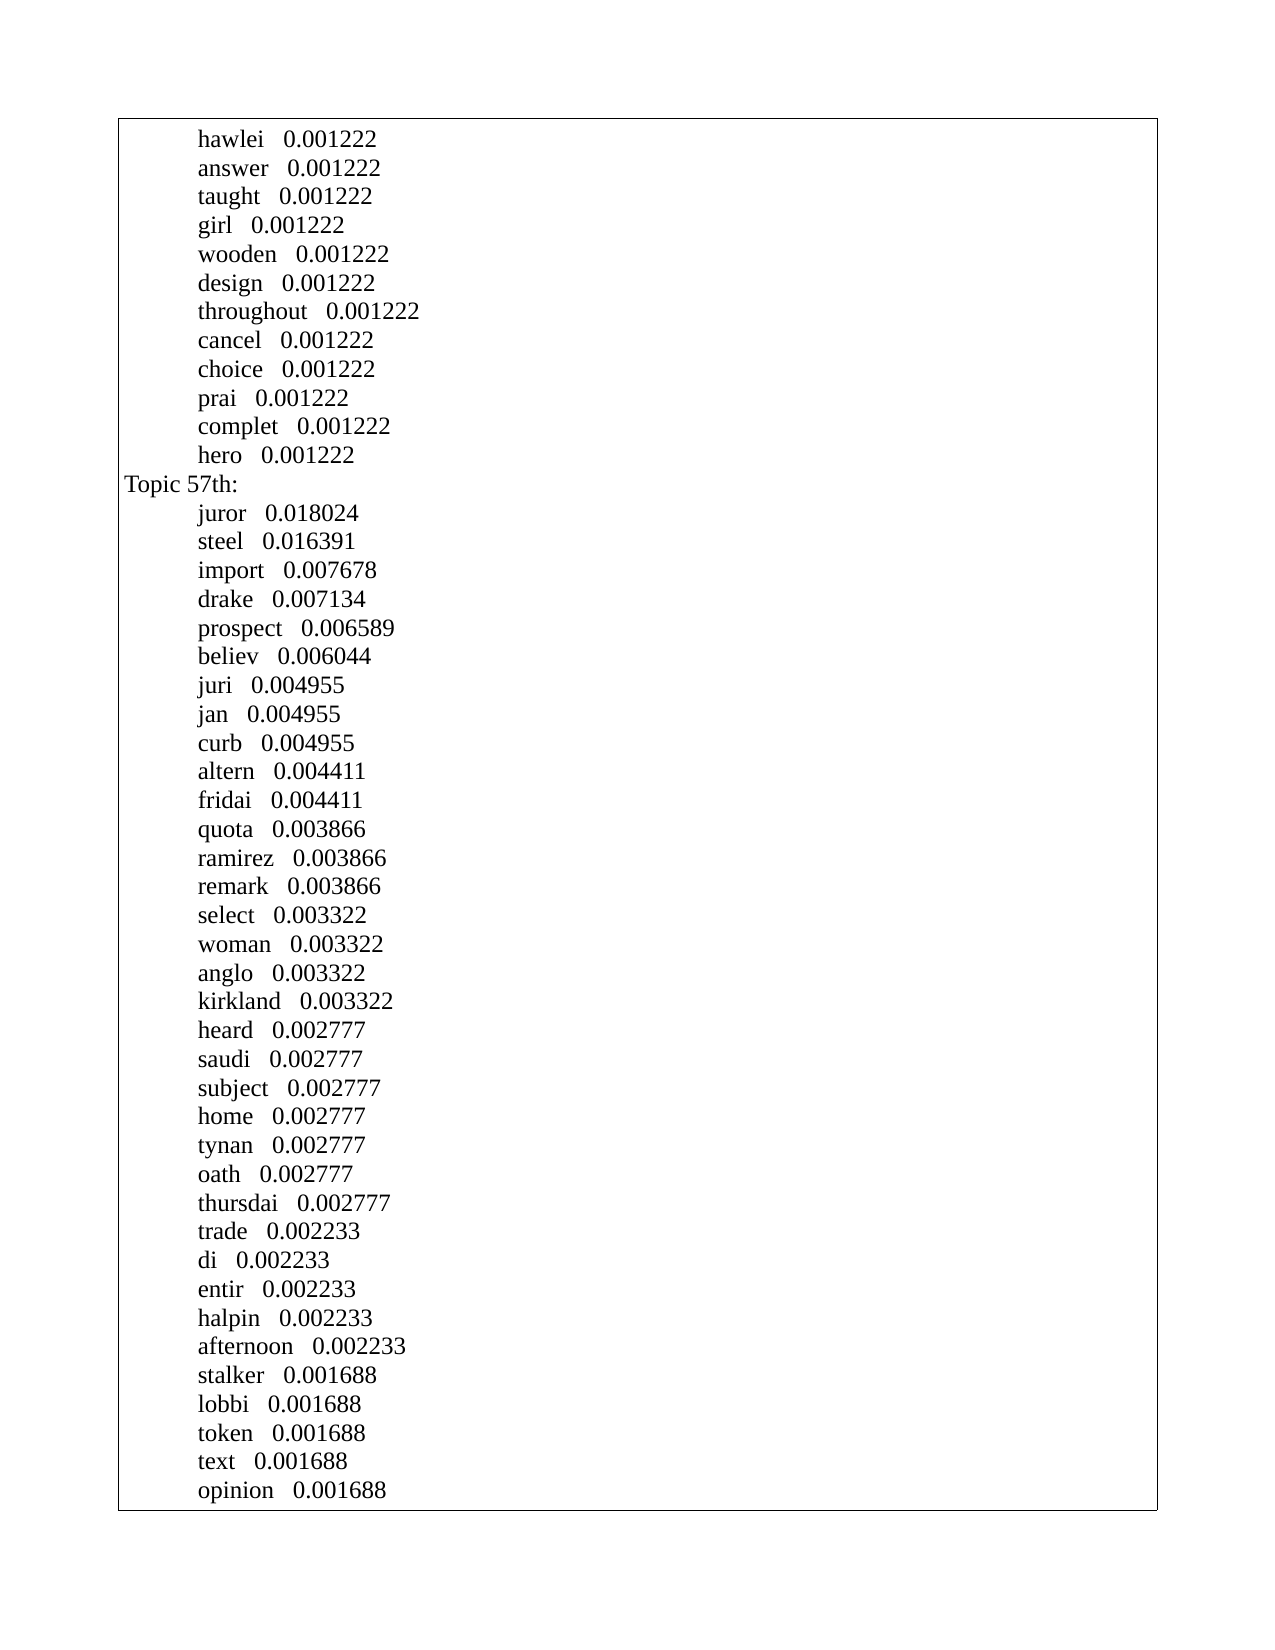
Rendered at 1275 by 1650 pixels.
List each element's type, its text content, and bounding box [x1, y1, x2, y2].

table_header hawlei 0.001222 answer 0.001222 taught 0.001222 girl 0.001222 wooden 0.001222 design 0.001222 throughout 0.001222 cancel 0.001222 choice 0.001222 prai 0.001222 complet 0.001222 hero 0.001222 Topic 57th: juror 0.018024 steel 0.016391 import 0.007678 drake 0.007134 prospect 0.006589 believ 0.006044 juri 0.004955 jan 0.004955 curb 0.004955 altern 0.004411 fridai 0.004411 quota 0.003866 ramirez 0.003866 remark 0.003866 select 0.003322 woman 0.003322 anglo 0.003322 kirkland 0.003322 heard 0.002777 saudi 0.002777 subject 0.002777 home 0.002777 tynan 0.002777 oath 0.002777 thursdai 0.002777 trade 0.002233 di 0.002233 entir 0.002233 halpin 0.002233 afternoon 0.002233 stalker 0.001688 lobbi 0.001688 token 0.001688 text 0.001688 opinion 0.001688 [119, 119, 1157, 1510]
